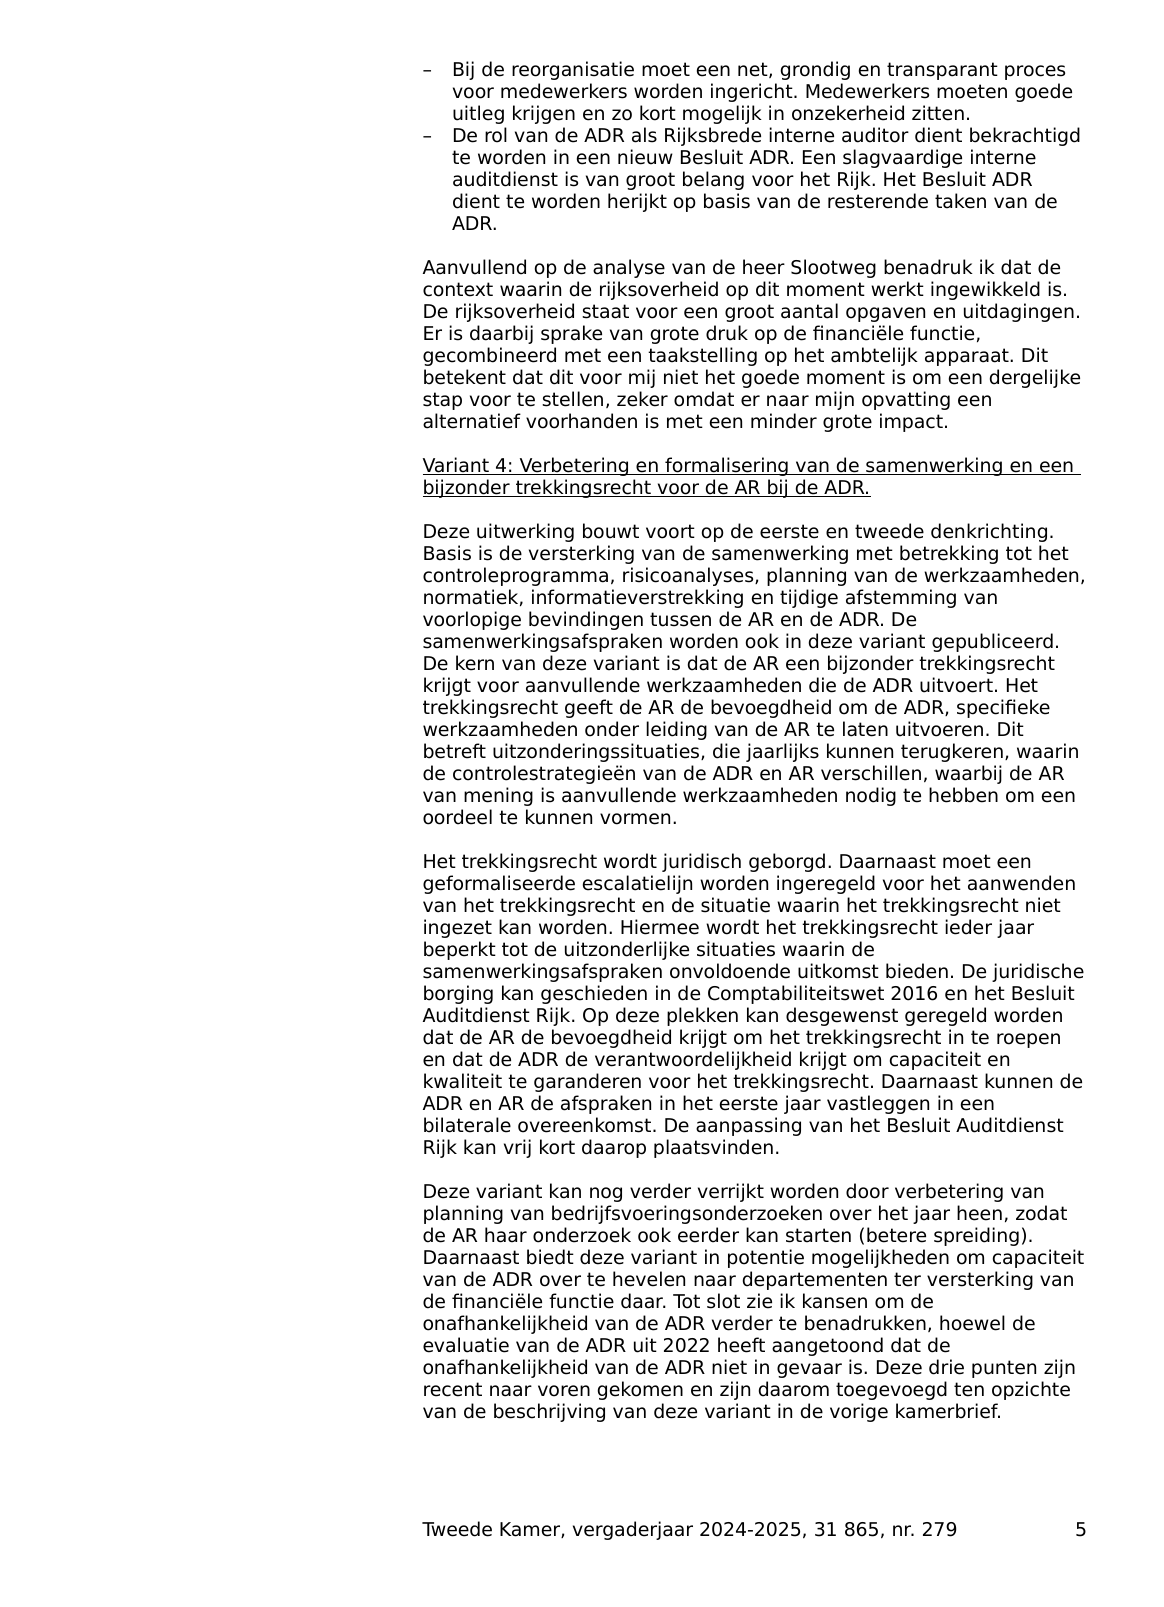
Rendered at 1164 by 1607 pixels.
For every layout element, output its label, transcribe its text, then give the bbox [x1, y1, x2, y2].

text Aanvullend op de analyse van de heer Slootweg benadruk ik dat de context waarin de rijksoverheid op dit moment werkt ingewikkeld is. De rijksoverheid staat voor een groot aantal opgaven en uitdagingen. Er is daarbij sprake van grote druk op de financiële functie, gecombineerd met een taakstelling op het ambtelijk apparaat. Dit betekent dat dit voor mij niet het goede moment is om een dergelijke stap voor te stellen, zeker omdat er naar mijn opvatting een alternatief voorhanden is met een minder grote impact. [422, 257, 1087, 433]
text Deze uitwerking bouwt voort op de eerste en tweede denkrichting. Basis is de versterking van de samenwerking met betrekking tot het controleprogramma, risicoanalyses, planning van de werkzaamheden, normatiek, informatieverstrekking en tijdige afstemming van voorlopige bevindingen tussen de AR en de ADR. De samenwerkingsafspraken worden ook in deze variant gepubliceerd. De kern van deze variant is dat de AR een bijzonder trekkingsrecht krijgt voor aanvullende werkzaamheden die de ADR uitvoert. Het trekkingsrecht geeft de AR de bevoegdheid om de ADR, specifieke werkzaamheden onder leiding van de AR te laten uitvoeren. Dit betreft uitzonderingssituaties, die jaarlijks kunnen terugkeren, waarin de controlestrategieën van de ADR en AR verschillen, waarbij de AR van mening is aanvullende werkzaamheden nodig te hebben om een oordeel te kunnen vormen. [422, 521, 1087, 829]
text Het trekkingsrecht wordt juridisch geborgd. Daarnaast moet een geformaliseerde escalatielijn worden ingeregeld voor het aanwenden van het trekkingsrecht en de situatie waarin het trekkingsrecht niet ingezet kan worden. Hiermee wordt het trekkingsrecht ieder jaar beperkt tot de uitzonderlijke situaties waarin de samenwerkingsafspraken onvoldoende uitkomst bieden. De juridische borging kan geschieden in de Comptabiliteitswet 2016 en het Besluit Auditdienst Rijk. Op deze plekken kan desgewenst geregeld worden dat de AR de bevoegdheid krijgt om het trekkingsrecht in te roepen en dat de ADR de verantwoordelijkheid krijgt om capaciteit en kwaliteit te garanderen voor het trekkingsrecht. Daarnaast kunnen de ADR en AR de afspraken in het eerste jaar vastleggen in een bilaterale overeenkomst. De aanpassing van het Besluit Auditdienst Rijk kan vrij kort daarop plaatsvinden. [422, 851, 1087, 1159]
subtitle Variant 4: Verbetering en formalisering van de samenwerking en een bijzonder trekkingsrecht voor de AR bij de ADR. [422, 455, 1087, 499]
text Deze variant kan nog verder verrijkt worden door verbetering van planning van bedrijfsvoeringsonderzoeken over het jaar heen, zodat de AR haar onderzoek ook eerder kan starten (betere spreiding). Daarnaast biedt deze variant in potentie mogelijkheden om capaciteit van de ADR over te hevelen naar departementen ter versterking van de financiële functie daar. Tot slot zie ik kansen om de onafhankelijkheid van de ADR verder te benadrukken, hoewel de evaluatie van de ADR uit 2022 heeft aangetoond dat de onafhankelijkheid van de ADR niet in gevaar is. Deze drie punten zijn recent naar voren gekomen en zijn daarom toegevoegd ten opzichte van de beschrijving van deze variant in de vorige kamerbrief. [422, 1181, 1087, 1423]
text – De rol van de ADR als Rijksbrede interne auditor dient bekrachtigd te worden in een nieuw Besluit ADR. Een slagvaardige interne auditdienst is van groot belang voor het Rijk. Het Besluit ADR dient te worden herijkt op basis van de resterende taken van de ADR. [422, 125, 1087, 235]
text – Bij de reorganisatie moet een net, grondig en transparant proces voor medewerkers worden ingericht. Medewerkers moeten goede uitleg krijgen en zo kort mogelijk in onzekerheid zitten. [422, 59, 1087, 125]
